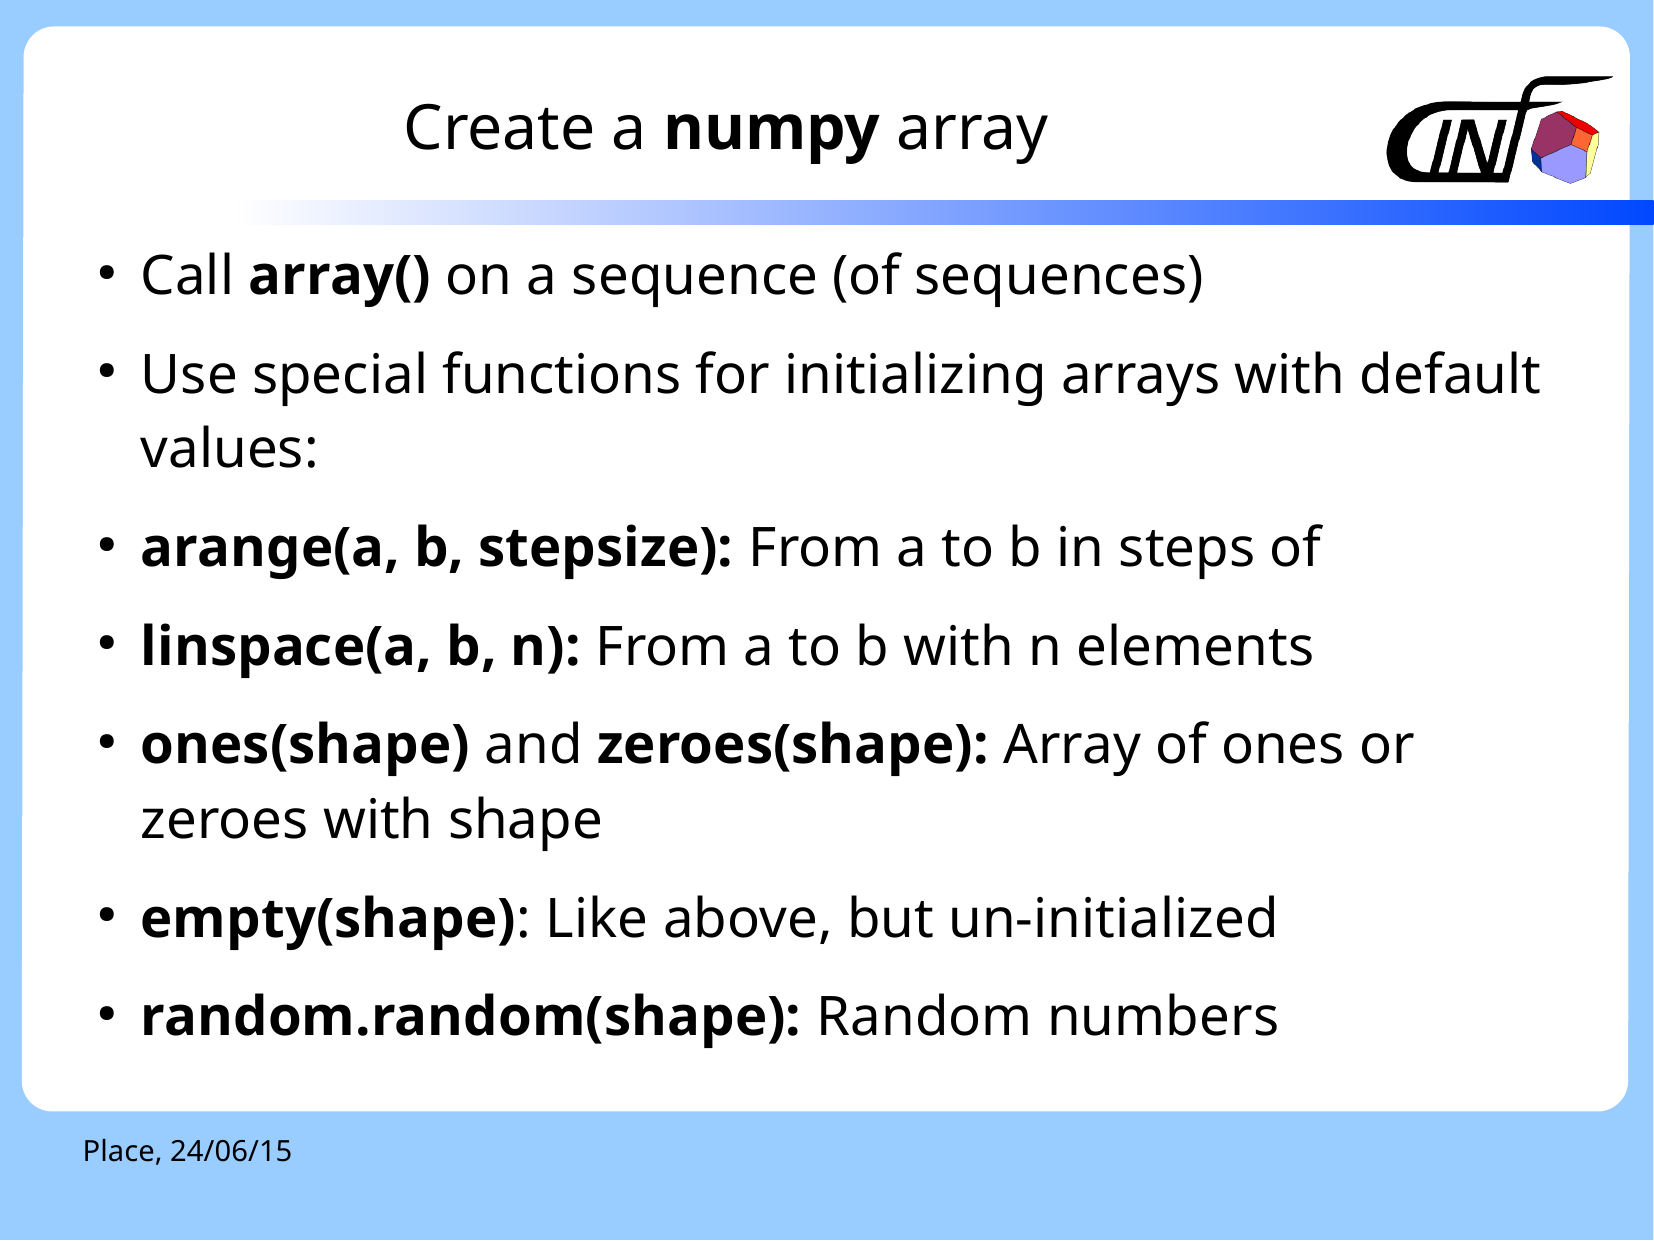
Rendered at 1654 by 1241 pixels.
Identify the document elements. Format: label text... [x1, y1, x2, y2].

list Call array() on a sequence (of sequences) Use special functions for initializing arrays with default values: arange(a, b, stepsize): From a to b in steps of linspace(a, b, n): From a to b with n elements ones(shape) and zeroes(shape): Array of ones or zeroes with shape empty(shape): Like above, but un-initialized random.random(shape): Random numbers [82, 236, 1571, 1055]
picture [1386, 76, 1613, 184]
title Create a numpy array [82, 49, 1371, 201]
